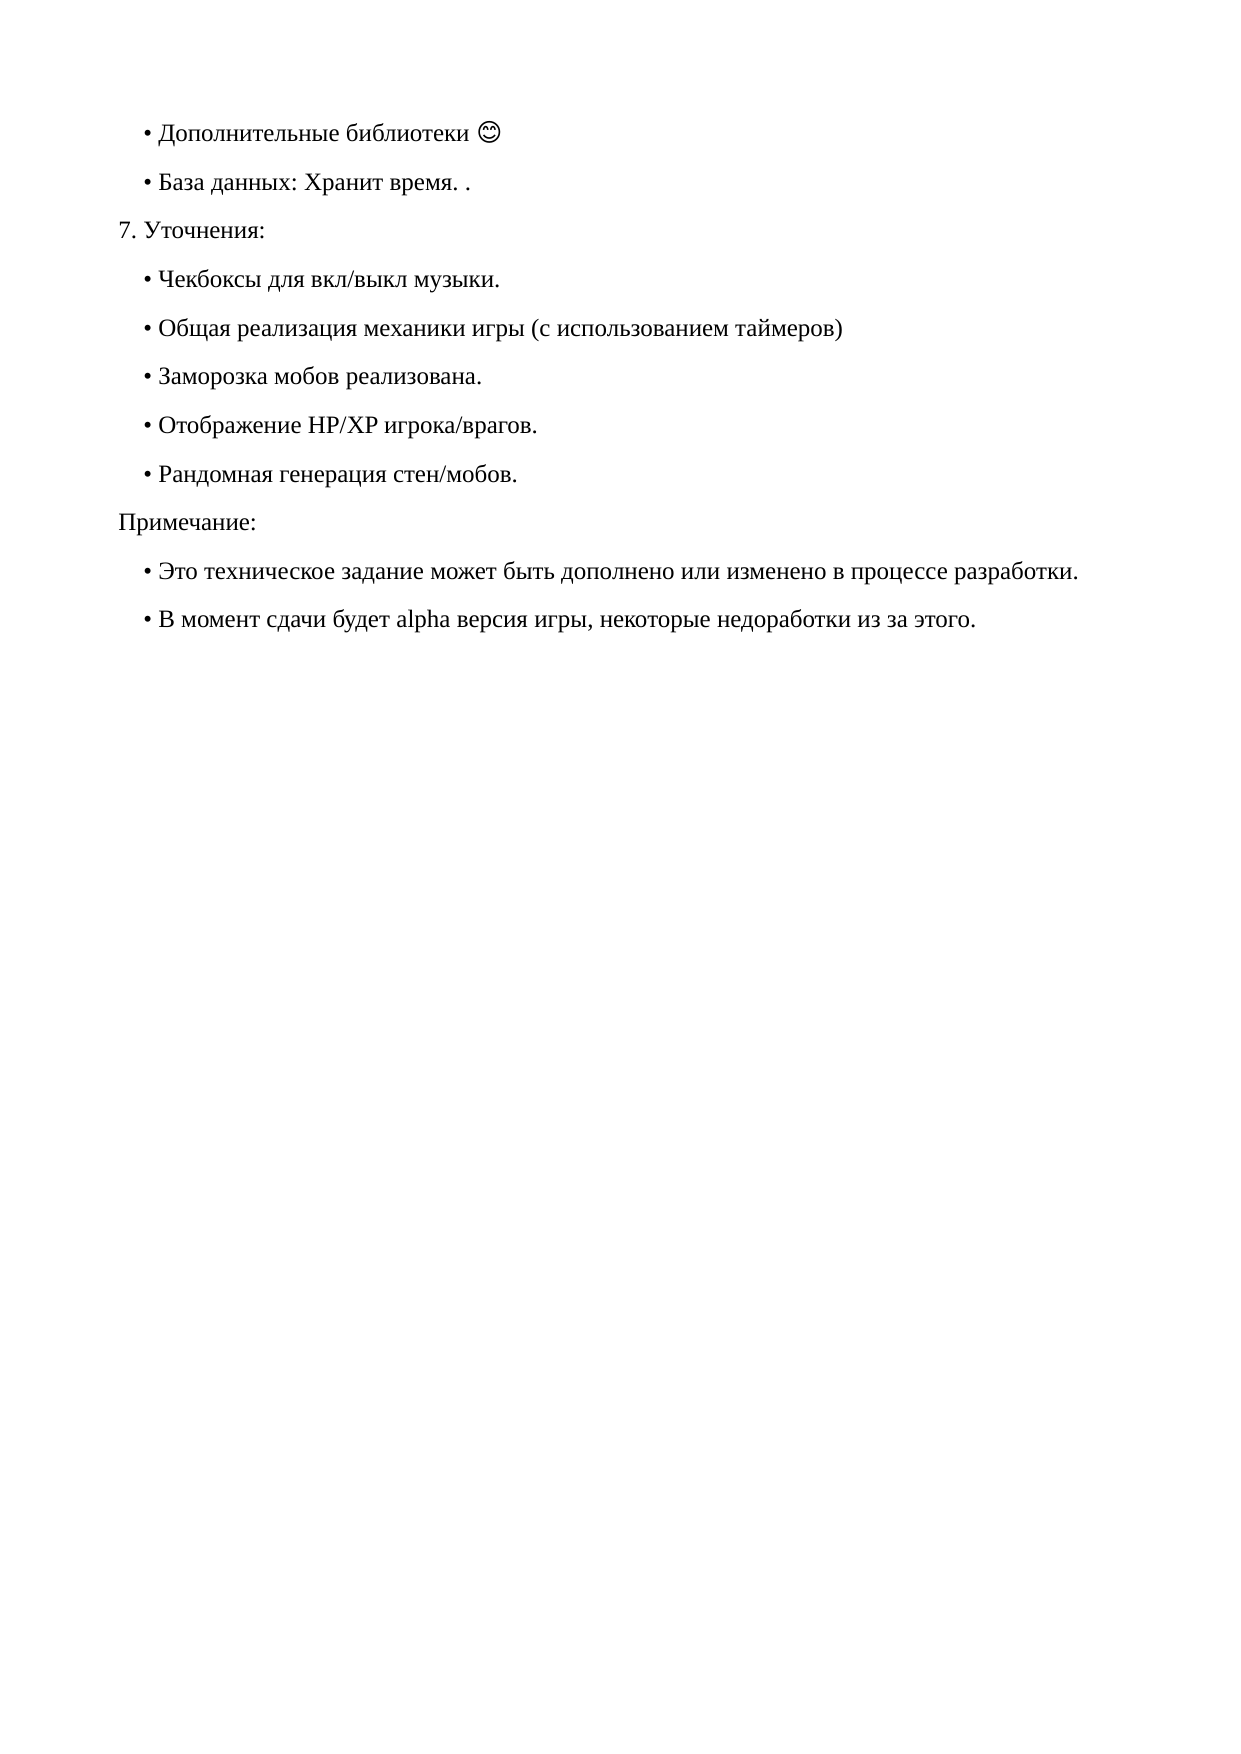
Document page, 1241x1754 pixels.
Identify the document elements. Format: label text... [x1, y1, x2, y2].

text • Заморозка мобов реализована. [118, 361, 1122, 390]
text • Общая реализация механики игры (с использованием таймеров) [118, 313, 1122, 341]
text • Чекбоксы для вкл/выкл музыки. [118, 264, 1122, 293]
text • Это техническое задание может быть дополнено или изменено в процессе разработки. [118, 556, 1122, 585]
text 7. Уточнения: [118, 215, 1122, 244]
text Примечание: [118, 507, 1122, 536]
text • Дополнительные библиотеки 😊 [118, 118, 1122, 147]
text • Рандомная генерация стен/мобов. [118, 459, 1122, 487]
text • В момент сдачи будет alpha версия игры, некоторые недоработки из за этого. [118, 604, 1122, 633]
text • Отображение HP/XP игрока/врагов. [118, 410, 1122, 439]
text • База данных: Хранит время. . [118, 167, 1122, 196]
